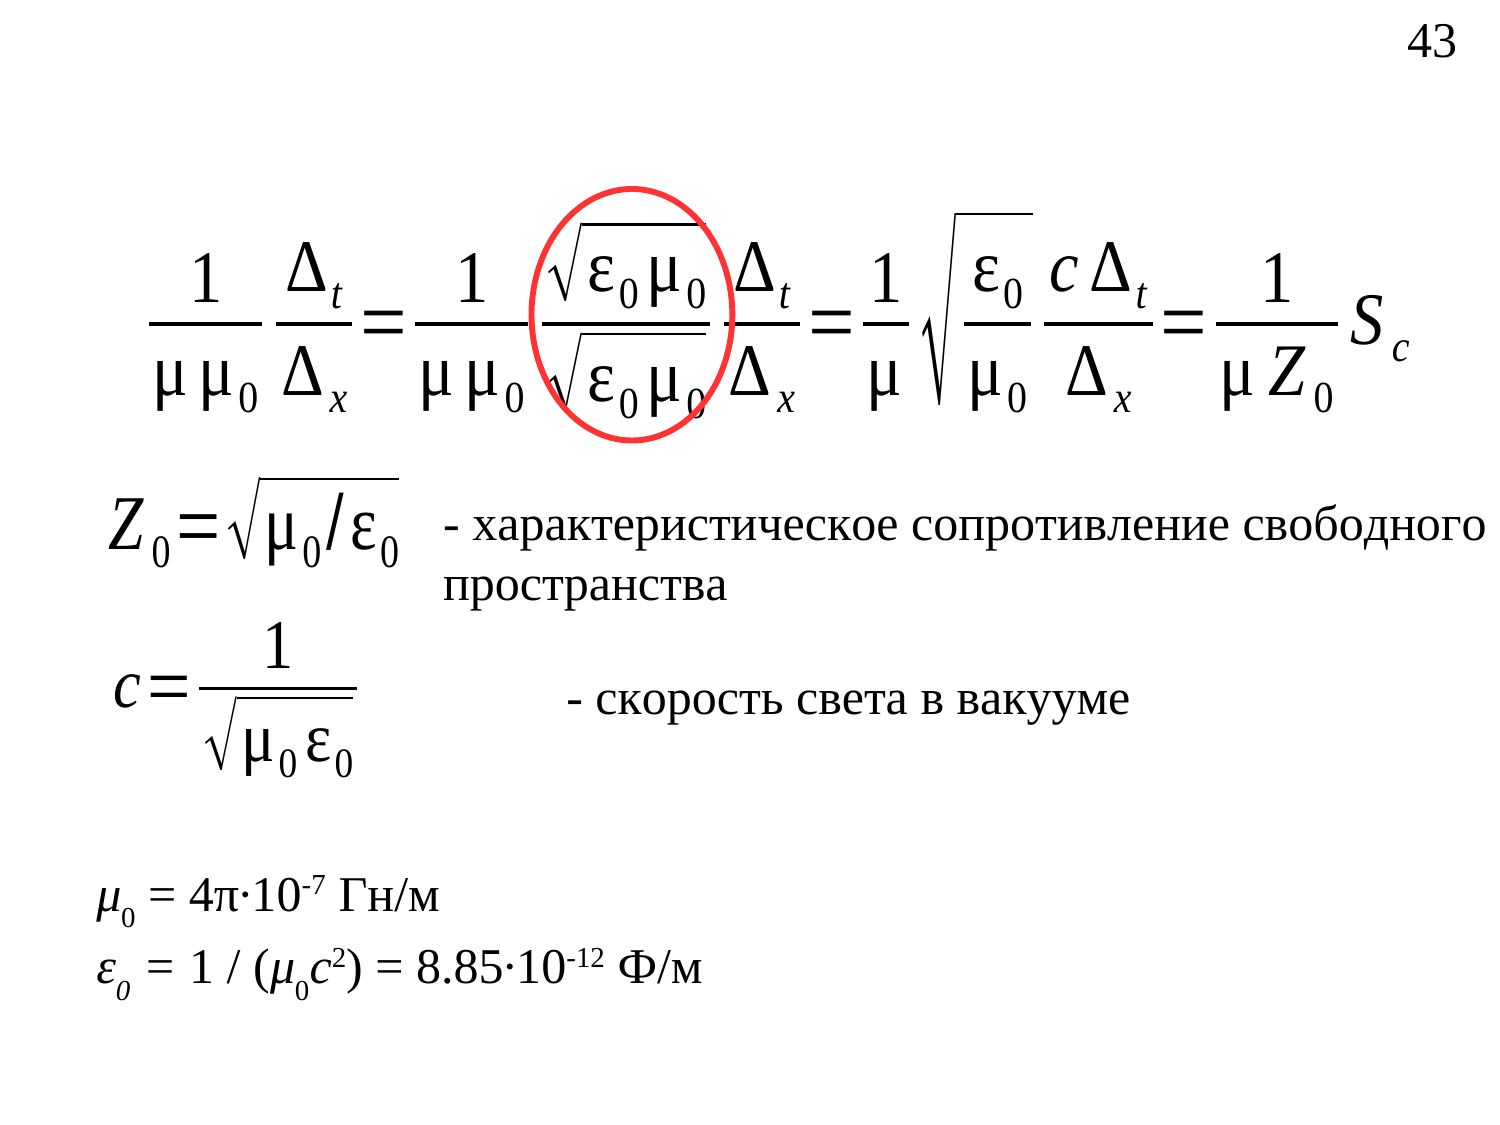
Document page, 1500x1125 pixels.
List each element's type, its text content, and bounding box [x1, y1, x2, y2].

text_box - скорость света в вакууме [551, 657, 1473, 793]
chart [682, 209, 1439, 429]
chart [85, 605, 387, 787]
text_box - характеристическое сопротивление свободного пространства [428, 483, 1500, 619]
chart [118, 209, 582, 429]
chart [535, 209, 729, 429]
chart [79, 473, 427, 577]
text_box μ0 = 4π∙10-7 Гн/м ε0 = 1 / (μ0c2) = 8.85∙10-12 Ф/м [81, 854, 718, 1014]
